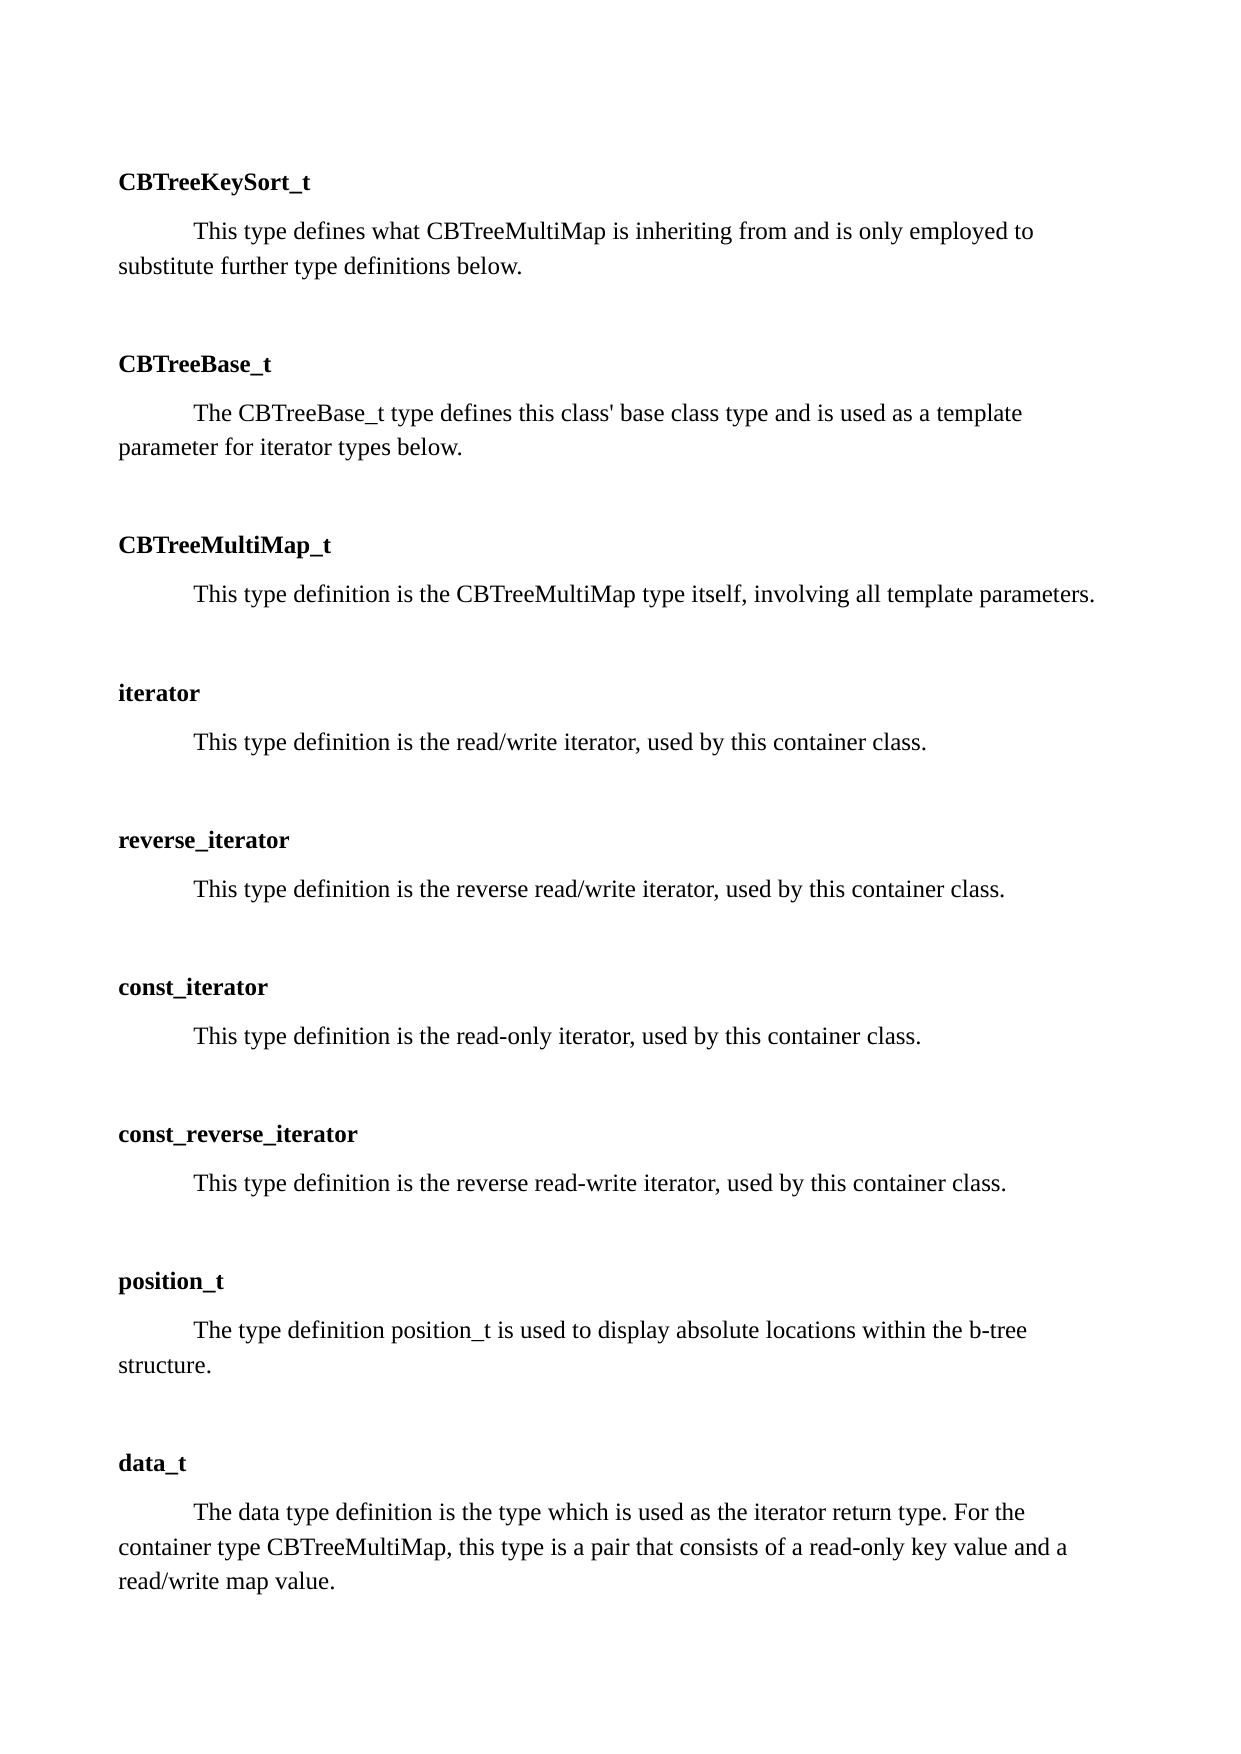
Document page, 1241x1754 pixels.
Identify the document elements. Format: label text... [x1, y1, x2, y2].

text const_iterator [118, 972, 1122, 1001]
text This type definition is the read-only iterator, used by this container class. [118, 1021, 1122, 1050]
text position_t [118, 1266, 1122, 1295]
text The CBTreeBase_t type defines this class' base class type and is used as a template parameter for iterator types below. [118, 398, 1122, 461]
text This type definition is the read/write iterator, used by this container class. [118, 727, 1122, 756]
text const_reverse_iterator [118, 1119, 1122, 1148]
text CBTreeKeySort_t [118, 167, 1122, 196]
text The type definition position_t is used to display absolute locations within the b-tree structure. [118, 1316, 1122, 1379]
text This type defines what CBTreeMultiMap is inheriting from and is only employed to substitute further type definitions below. [118, 216, 1122, 279]
text The data type definition is the type which is used as the iterator return type. For the container type CBTreeMultiMap, this type is a pair that consists of a read-only key value and a read/write map value. [118, 1497, 1122, 1595]
text CBTreeBase_t [118, 349, 1122, 378]
text iterator [118, 678, 1122, 706]
text data_t [118, 1448, 1122, 1477]
text This type definition is the reverse read/write iterator, used by this container class. [118, 874, 1122, 903]
text This type definition is the reverse read-write iterator, used by this container class. [118, 1168, 1122, 1197]
text This type definition is the CBTreeMultiMap type itself, involving all template parameters. [118, 579, 1122, 608]
text reverse_iterator [118, 825, 1122, 854]
text CBTreeMultiMap_t [118, 531, 1122, 559]
